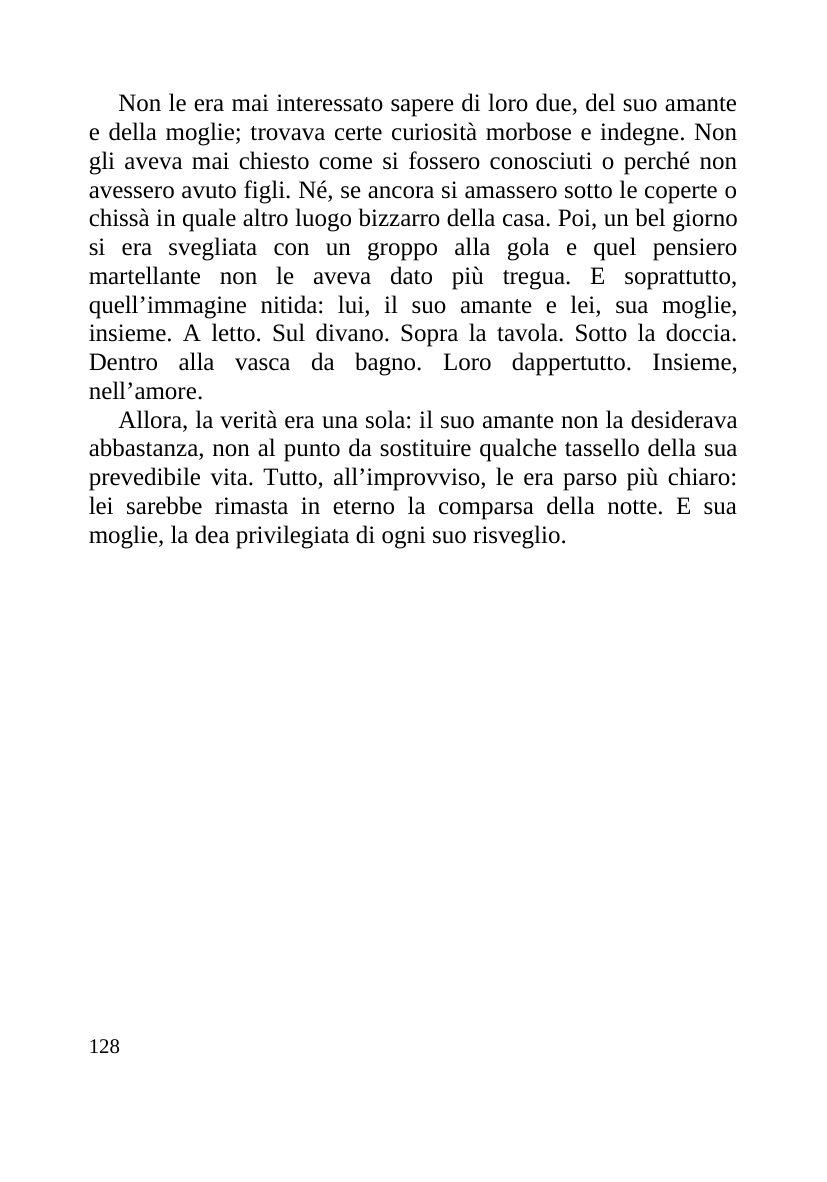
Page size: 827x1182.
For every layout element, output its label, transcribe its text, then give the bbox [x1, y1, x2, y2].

text Allora, la verità era una sola: il suo amante non la desiderava abbastanza, non al punto da sostituire qualche tassello della sua prevedibile vita. Tutto, all’improvviso, le era parso più chiaro: lei sarebbe rimasta in eterno la comparsa della notte. E sua moglie, la dea privilegiata di ogni suo risveglio. [88, 405, 738, 548]
text Non le era mai interessato sapere di loro due, del suo amante e della moglie; trovava certe curiosità morbose e indegne. Non gli aveva mai chiesto come si fossero conosciuti o perché non avessero avuto figli. Né, se ancora si amassero sotto le coperte o chissà in quale altro luogo bizzarro della casa. Poi, un bel giorno si era svegliata con un groppo alla gola e quel pensiero martellante non le aveva dato più tregua. E soprattutto, quell’immagine nitida: lui, il suo amante e lei, sua moglie, insieme. A letto. Sul divano. Sopra la tavola. Sotto la doccia. Dentro alla vasca da bagno. Loro dappertutto. Insieme, nell’amore. [88, 88, 738, 405]
